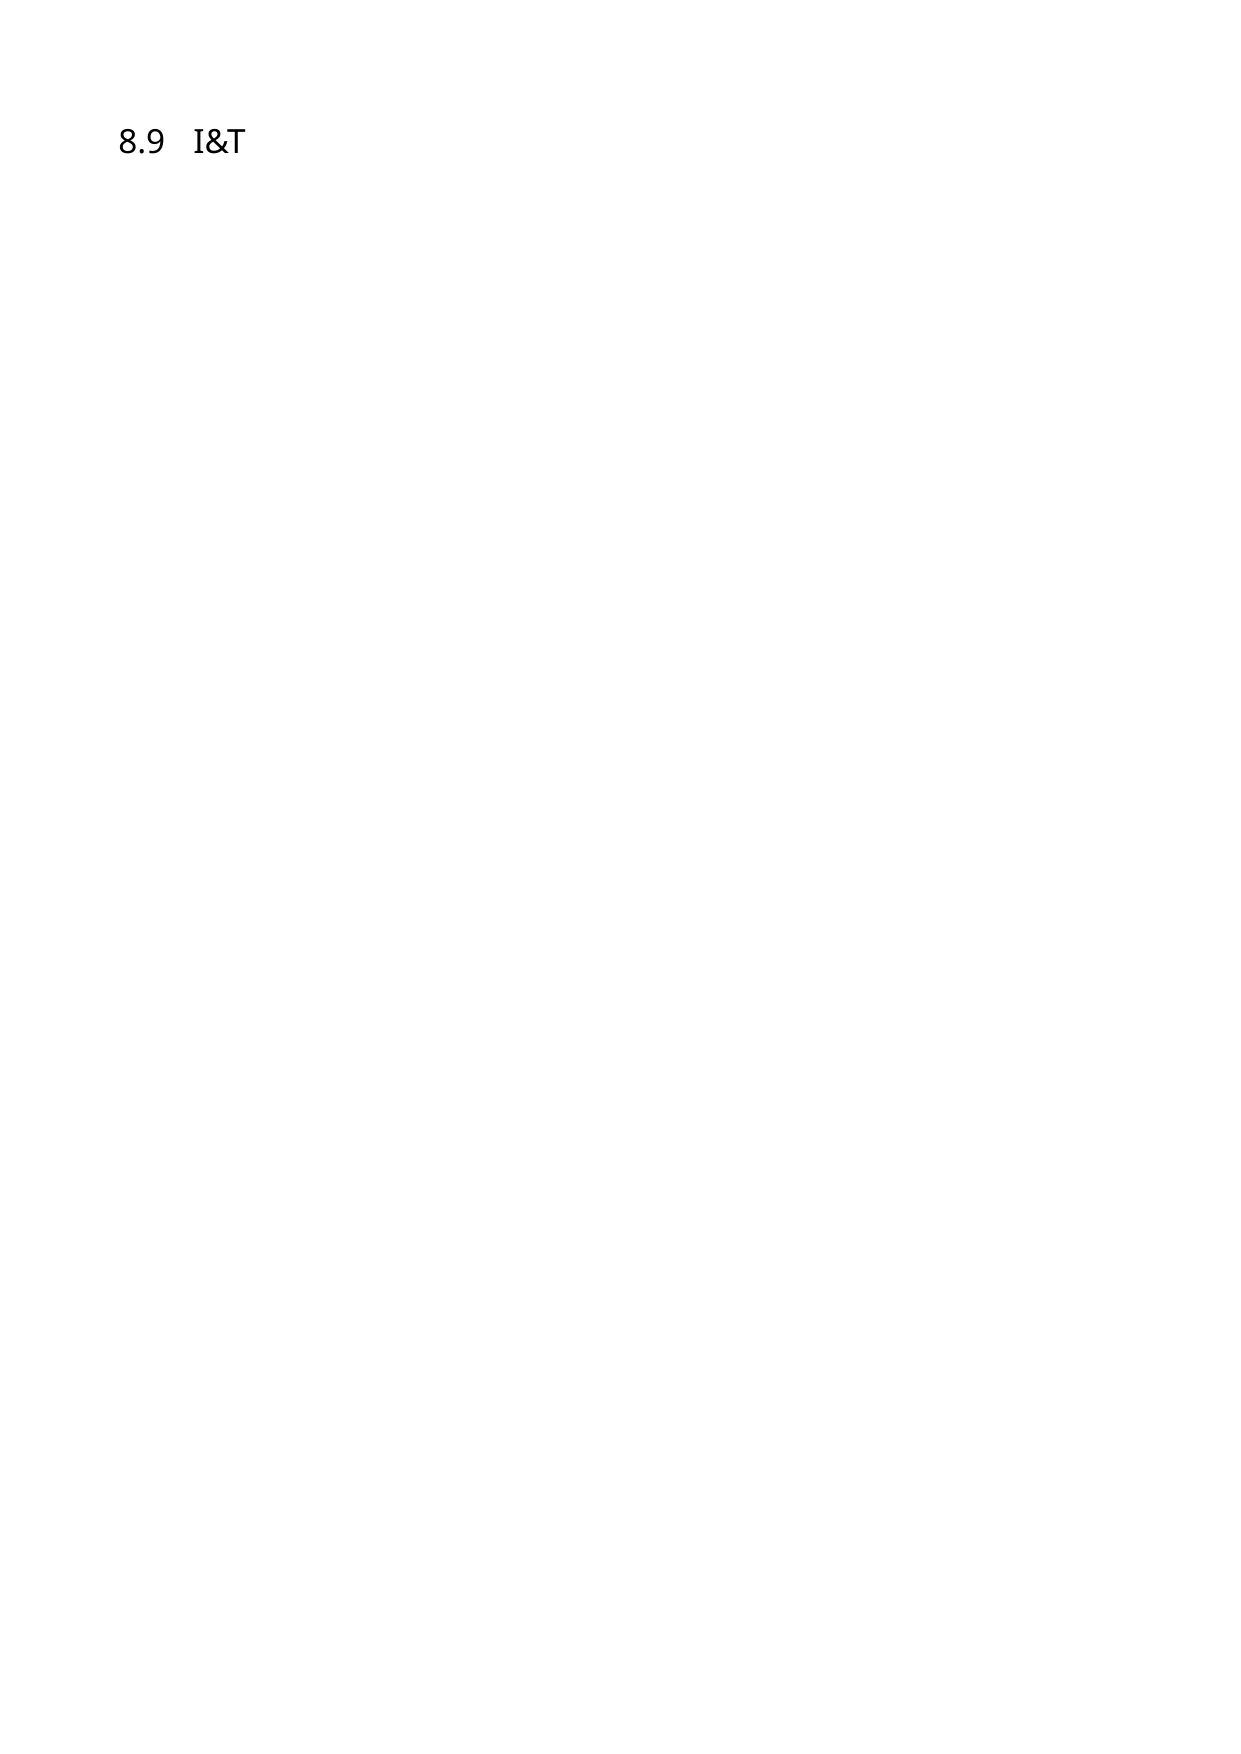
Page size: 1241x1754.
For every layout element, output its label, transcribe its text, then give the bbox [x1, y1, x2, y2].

title I&T [118, 118, 1122, 163]
